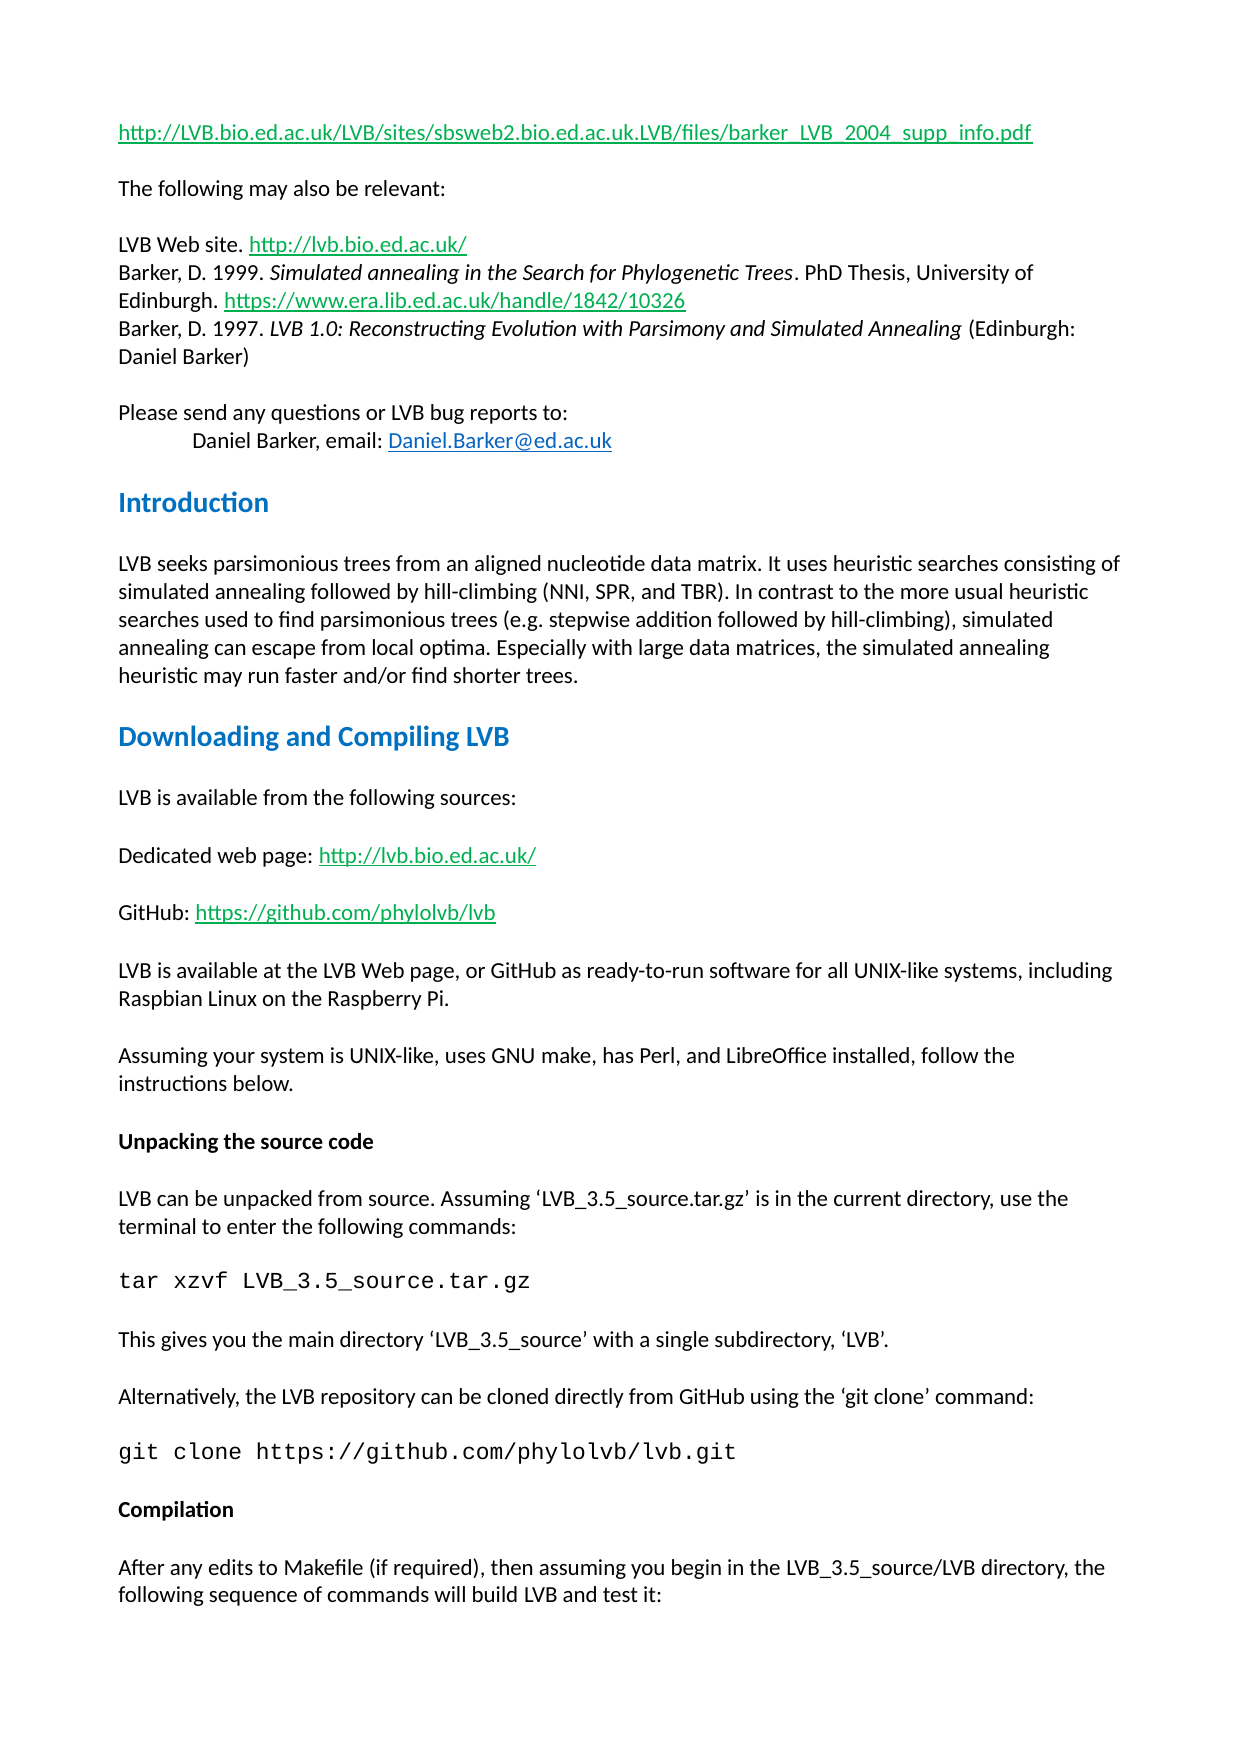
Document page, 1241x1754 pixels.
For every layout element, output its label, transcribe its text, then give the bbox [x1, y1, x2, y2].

text http://LVB.bio.ed.ac.uk/LVB/sites/sbsweb2.bio.ed.ac.uk.LVB/files/barker_LVB_2004_supp_info.pdf [118, 118, 1122, 146]
text LVB Web site. http://lvb.bio.ed.ac.uk/ [118, 230, 1122, 258]
text tar xzvf LVB_3.5_source.tar.gz [118, 1269, 1122, 1296]
subtitle Unpacking the source code [118, 1127, 1122, 1155]
text LVB is available at the LVB Web page, or GitHub as ready-to-run software for all UNIX-like systems, including Raspbian Linux on the Raspberry Pi. [118, 956, 1122, 1012]
text This gives you the main directory ‘LVB_3.5_source’ with a single subdirectory, ‘LVB’. [118, 1325, 1122, 1353]
text LVB is available from the following sources: [118, 783, 1122, 811]
text Daniel Barker, email: Daniel.Barker@ed.ac.uk [118, 426, 1122, 454]
text Dedicated web page: http://lvb.bio.ed.ac.uk/ [118, 841, 1122, 869]
text Please send any questions or LVB bug reports to: [118, 398, 1122, 426]
subtitle Compilation [118, 1495, 1122, 1523]
text LVB can be unpacked from source. Assuming ‘LVB_3.5_source.tar.gz’ is in the current directory, use the terminal to enter the following commands: [118, 1184, 1122, 1240]
text The following may also be relevant: [118, 174, 1122, 202]
text Introduction [118, 484, 1122, 519]
subtitle Downloading and Compiling LVB [118, 718, 1122, 754]
text LVB seeks parsimonious trees from an aligned nucleotide data matrix. It uses heuristic searches consisting of simulated annealing followed by hill-climbing (NNI, SPR, and TBR). In contrast to the more usual heuristic searches used to find parsimonious trees (e.g. stepwise addition followed by hill-climbing), simulated annealing can escape from local optima. Especially with large data matrices, the simulated annealing heuristic may run faster and/or find shorter trees. [118, 549, 1122, 689]
text Barker, D. 1999. Simulated annealing in the Search for Phylogenetic Trees. PhD Thesis, University of Edinburgh. https://www.era.lib.ed.ac.uk/handle/1842/10326 [118, 258, 1122, 314]
text Assuming your system is UNIX-like, uses GNU make, has Perl, and LibreOffice installed, follow the instructions below. [118, 1041, 1122, 1097]
text Alternatively, the LVB repository can be cloned directly from GitHub using the ‘git clone’ command: [118, 1382, 1122, 1411]
text git clone https://github.com/phylolvb/lvb.git [118, 1440, 1122, 1466]
text Barker, D. 1997. LVB 1.0: Reconstructing Evolution with Parsimony and Simulated Annealing (Edinburgh: Daniel Barker) [118, 314, 1122, 370]
text After any edits to Makefile (if required), then assuming you begin in the LVB_3.5_source/LVB directory, the following sequence of commands will build LVB and test it: [118, 1553, 1122, 1609]
text GitHub: https://github.com/phylolvb/lvb [118, 898, 1122, 926]
